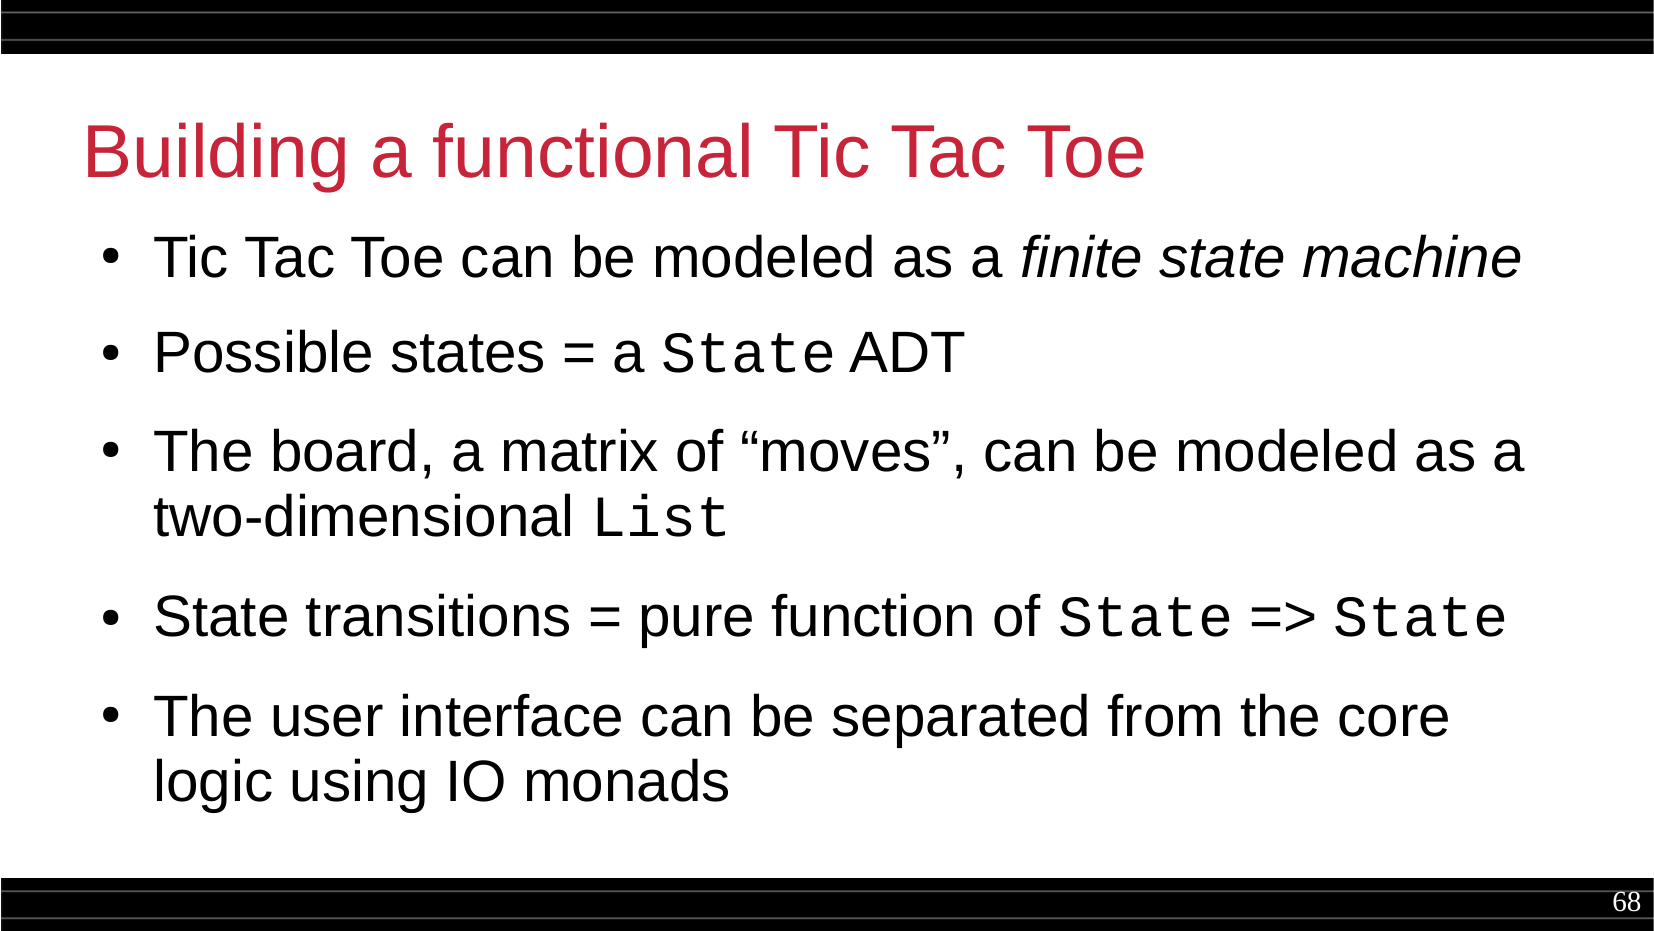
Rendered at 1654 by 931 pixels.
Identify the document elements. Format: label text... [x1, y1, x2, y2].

list Tic Tac Toe can be modeled as a finite state machine Possible states = a State ADT The board, a matrix of “moves”, can be modeled as a two-dimensional List State transitions = pure function of State => State The user interface can be separated from the core logic using IO monads [82, 225, 1571, 856]
picture [1, 0, 1654, 54]
title Building a functional Tic Tac Toe [82, 92, 1571, 211]
picture [1, 878, 1654, 931]
